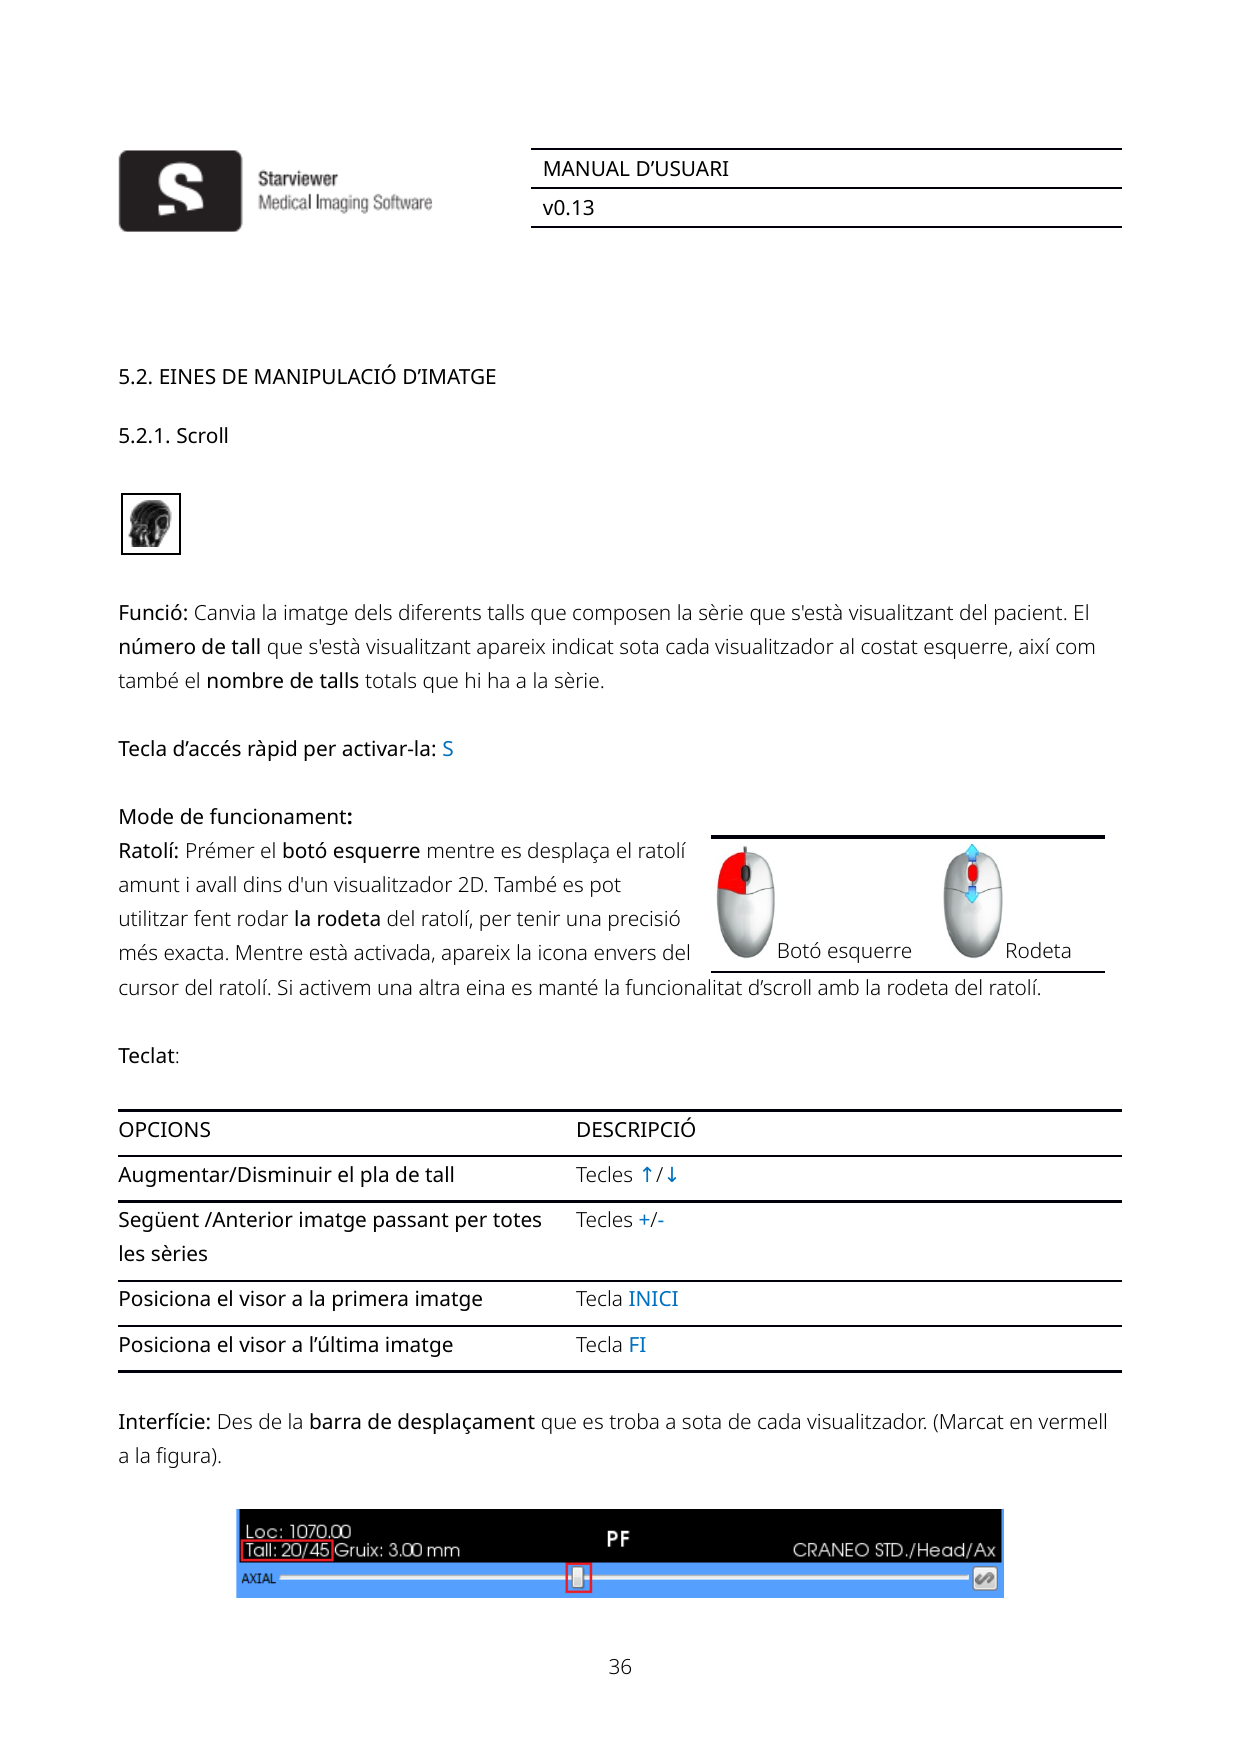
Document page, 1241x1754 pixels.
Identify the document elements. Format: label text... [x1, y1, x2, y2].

table_header Rodeta [939, 839, 1104, 971]
table_cell Tecla FI [576, 1327, 1122, 1370]
picture [236, 1509, 1004, 1598]
text Funció: Canvia la imatge dels diferents talls que composen la sèrie que s'està visualitzant del pacient. El número de tall que s'està visualitzant apareix indicat sota cada visualitzador al costat esquerre, així com també el nombre de talls totals que hi ha a la sèrie. [118, 598, 1122, 694]
text Ratolí: Prémer el botó esquerre mentre es desplaça el ratolí amunt i avall dins d'un visualitzador 2D. També es pot utilitzar fent rodar la rodeta del ratolí, per tenir una precisió més exacta. Mentre està activada, apareix la icona envers del cursor del ratolí. Si activem una altra eina es manté la funcionalitat d’scroll amb la rodeta del ratolí. [118, 836, 1122, 1001]
text Tecla d’accés ràpid per activar-la: S [118, 734, 1122, 763]
table_header Botó esquerre [711, 839, 939, 971]
text Teclat: [118, 1041, 1122, 1069]
text Mode de funcionament: [118, 802, 1122, 831]
text Interfície: Des de la barra de desplaçament que es troba a sota de cada visualitzador. (Marcat en vermell a la figura). [118, 1407, 1122, 1470]
table_header opcions [118, 1112, 576, 1155]
table_cell Augmentar/Disminuir el pla de tall [118, 1157, 576, 1200]
table_cell Posiciona el visor a la primera imatge [118, 1282, 576, 1325]
table_cell Tecles ↑/↓ [576, 1157, 1122, 1200]
table_cell Posiciona el visor a l’última imatge [118, 1327, 576, 1370]
subtitle Scroll [118, 421, 1122, 450]
picture [942, 844, 1004, 959]
table_cell Tecla INICI [576, 1282, 1122, 1325]
subtitle Eines de manipulació d’imatge [118, 362, 1122, 391]
picture [126, 501, 171, 546]
table_header descripció [576, 1112, 1122, 1155]
picture [714, 844, 777, 959]
table_cell Següent /Anterior imatge passant per totes les sèries [118, 1203, 576, 1279]
table_cell Tecles +/- [576, 1203, 1122, 1279]
